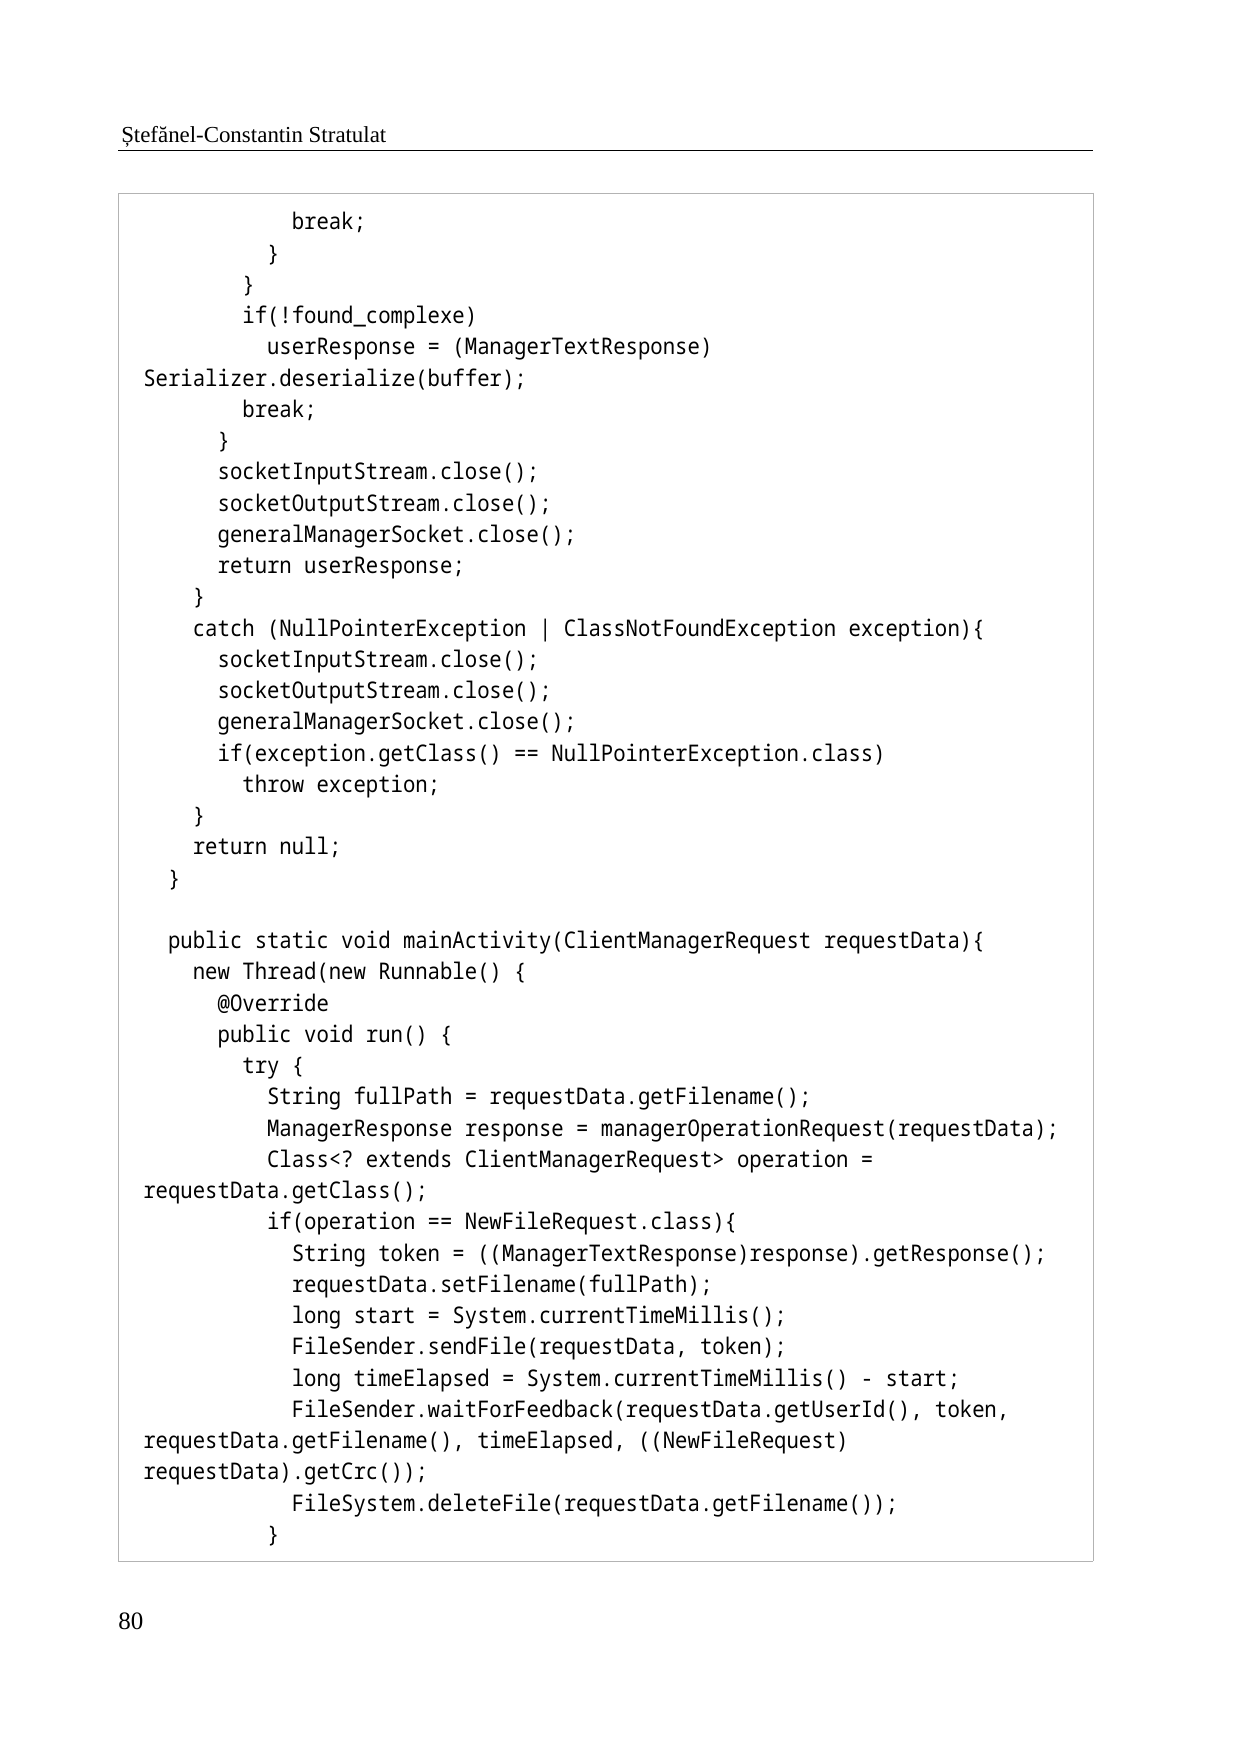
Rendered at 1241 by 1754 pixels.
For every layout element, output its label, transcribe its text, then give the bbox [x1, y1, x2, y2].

text new Thread(new Runnable() { [119, 943, 1093, 974]
text requestData.setFilename(fullPath); [119, 1255, 1093, 1286]
text socketInputStream.close(); [119, 443, 1093, 474]
text catch (NullPointerException | ClassNotFoundException exception){ [119, 599, 1093, 630]
text if(operation == NewFileRequest.class){ [119, 1193, 1093, 1224]
text socketOutputStream.close(); [119, 474, 1093, 505]
text socketInputStream.close(); [119, 630, 1093, 661]
text String token = ((ManagerTextResponse)response).getResponse(); [119, 1224, 1093, 1255]
text FileSystem.deleteFile(requestData.getFilename()); [119, 1474, 1093, 1505]
text long timeElapsed = System.currentTimeMillis() - start; [119, 1349, 1093, 1380]
text userResponse = (ManagerTextResponse) Serializer.deserialize(buffer); [119, 318, 1093, 380]
text break; [119, 380, 1093, 411]
text return null; [119, 818, 1093, 849]
text if(exception.getClass() == NullPointerException.class) [119, 724, 1093, 755]
text } [119, 224, 1093, 255]
text } [119, 1505, 1093, 1561]
text if(!found_complexe) [119, 286, 1093, 318]
text try { [119, 1036, 1093, 1068]
text } [119, 849, 1093, 893]
text socketOutputStream.close(); [119, 661, 1093, 693]
text @Override [119, 974, 1093, 1005]
text Class<? extends ClientManagerRequest> operation = requestData.getClass(); [119, 1130, 1093, 1193]
text } [119, 568, 1093, 599]
text return userResponse; [119, 536, 1093, 568]
text throw exception; [119, 755, 1093, 786]
text } [119, 786, 1093, 818]
text public void run() { [119, 1005, 1093, 1036]
text break; [119, 194, 1093, 224]
text long start = System.currentTimeMillis(); [119, 1286, 1093, 1318]
text FileSender.waitForFeedback(requestData.getUserId(), token, requestData.getFilename(), timeElapsed, ((NewFileRequest) requestData).getCrc()); [119, 1380, 1093, 1474]
text generalManagerSocket.close(); [119, 505, 1093, 536]
text FileSender.sendFile(requestData, token); [119, 1318, 1093, 1349]
text } [119, 255, 1093, 286]
text public static void mainActivity(ClientManagerRequest requestData){ [119, 911, 1093, 943]
text ManagerResponse response = managerOperationRequest(requestData); [119, 1099, 1093, 1130]
text } [119, 411, 1093, 443]
text generalManagerSocket.close(); [119, 693, 1093, 724]
text String fullPath = requestData.getFilename(); [119, 1068, 1093, 1099]
